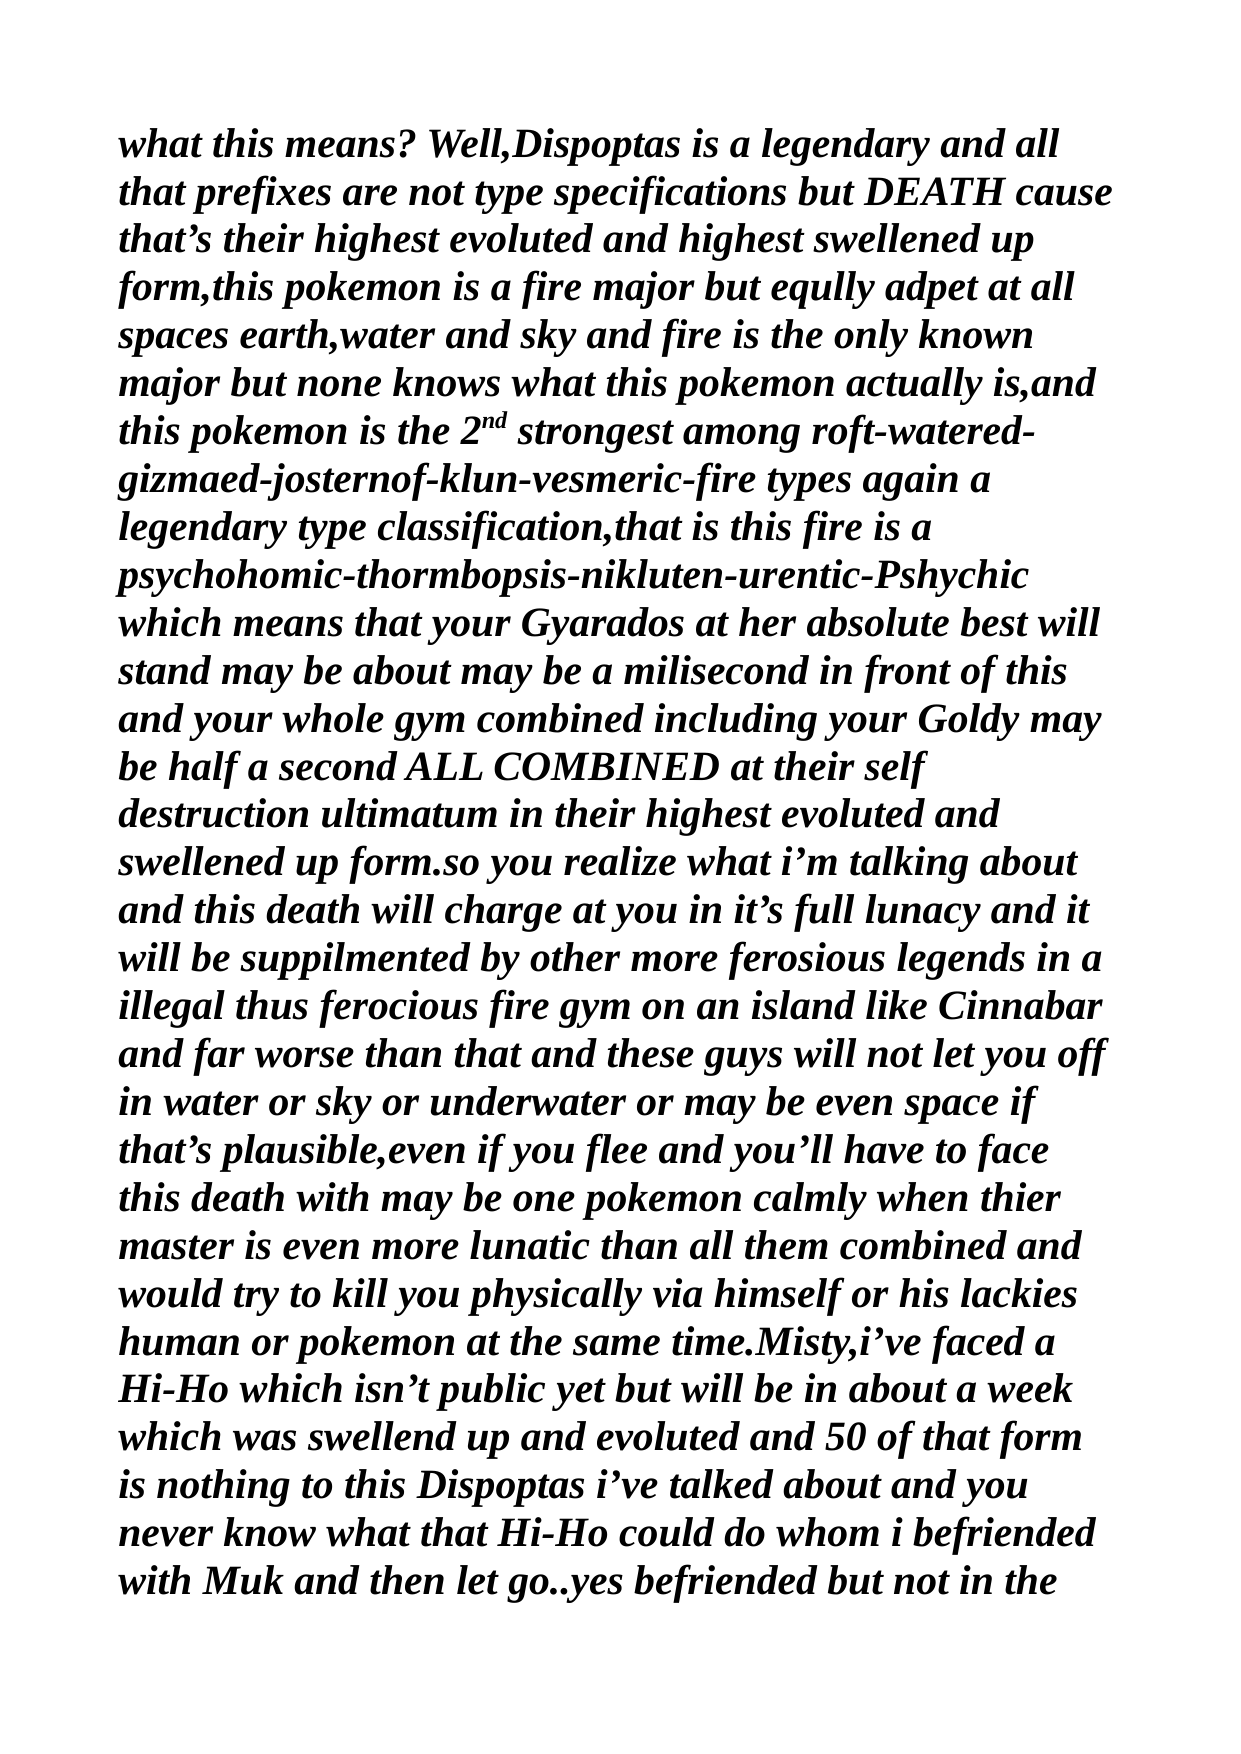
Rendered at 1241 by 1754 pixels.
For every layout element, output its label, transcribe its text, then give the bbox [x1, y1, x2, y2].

text what this means? Well,Dispoptas is a legendary and all that prefixes are not type specifications but DEATH cause that’s their highest evoluted and highest swellened up form,this pokemon is a fire major but eqully adpet at all spaces earth,water and sky and fire is the only known major but none knows what this pokemon actually is,and this pokemon is the 2nd strongest among roft-watered-gizmaed-josternof-klun-vesmeric-fire types again a legendary type classification,that is this fire is a psychohomic-thormbopsis-nikluten-urentic-Pshychic which means that your Gyarados at her absolute best will stand may be about may be a milisecond in front of this and your whole gym combined including your Goldy may be half a second ALL COMBINED at their self destruction ultimatum in their highest evoluted and swellened up form.so you realize what i’m talking about and this death will charge at you in it’s full lunacy and it will be suppilmented by other more ferosious legends in a illegal thus ferocious fire gym on an island like Cinnabar and far worse than that and these guys will not let you off in water or sky or underwater or may be even space if that’s plausible,even if you flee and you’ll have to face this death with may be one pokemon calmly when thier master is even more lunatic than all them combined and would try to kill you physically via himself or his lackies human or pokemon at the same time.Misty,i’ve faced a Hi-Ho which isn’t public yet but will be in about a week which was swellend up and evoluted and 50 of that form is nothing to this Dispoptas i’ve talked about and you never know what that Hi-Ho could do whom i befriended with Muk and then let go..yes befriended but not in the [118, 118, 1122, 1603]
